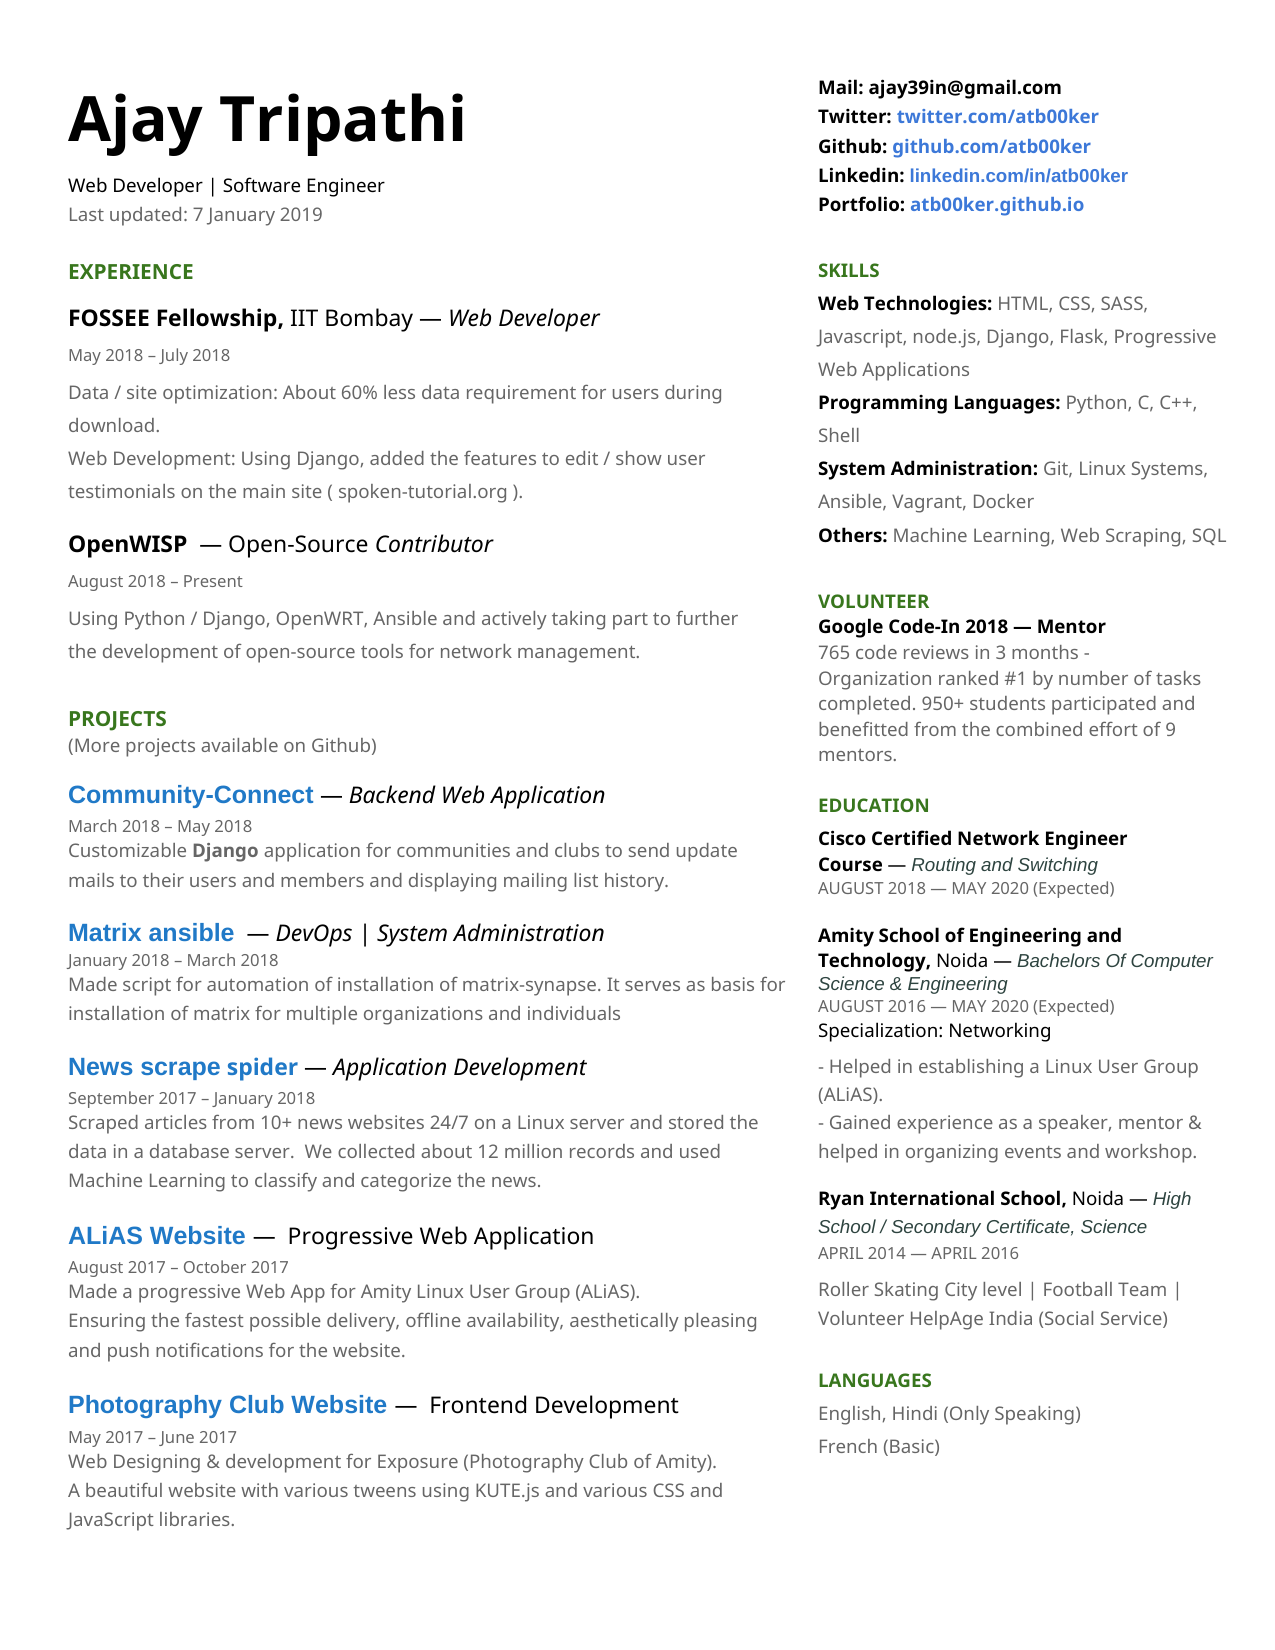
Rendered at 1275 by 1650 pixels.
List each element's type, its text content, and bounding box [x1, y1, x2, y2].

table_header Ajay Tripathi Web Developer | Software Engineer Last updated: 7 January 2019 [53, 60, 803, 242]
table_header Mail: ajay39in@gmail.com Twitter: twitter.com/atb00ker Github: github.com/atb00ker Linkedin: linkedin.com/in/atb00ker Portfolio: atb00ker.github.io [803, 60, 1254, 242]
table_cell EXPERIENCE FOSSEE Fellowship, IIT Bombay — Web Developer May 2018 – July 2018 Data / site optimization: About 60% less data requirement for users during download. Web Development: Using Django, added the features to edit / show user testimonials on the main site ( spoken-tutorial.org ). OpenWISP — Open-Source Contributor August 2018 – Present Using Python / Django, OpenWRT, Ansible and actively taking part to further the development of open-source tools for network management. PROJECTS (More projects available on Github) Community-Connect — Backend Web Application March 2018 – May 2018 Customizable Django application for communities and clubs to send update mails to their users and members and displaying mailing list history. Matrix ansible — DevOps | System Administration January 2018 – March 2018 Made script for automation of installation of matrix-synapse. It serves as basis for installation of matrix for multiple organizations and individuals News scrape spider — Application Development September 2017 – January 2018 Scraped articles from 10+ news websites 24/7 on a Linux server and stored the data in a database server. We collected about 12 million records and used Machine Learning to classify and categorize the news. ALiAS Website — Progressive Web Application August 2017 – October 2017 Made a progressive Web App for Amity Linux User Group (ALiAS). Ensuring the fastest possible delivery, offline availability, aesthetically pleasing and push notifications for the website. Photography Club Website — Frontend Development May 2017 – June 2017 Web Designing & development for Exposure (Photography Club of Amity). A beautiful website with various tweens using KUTE.js and various CSS and JavaScript libraries. [53, 242, 803, 1547]
table_cell SKILLS Web Technologies: HTML, CSS, SASS, Javascript, node.js, Django, Flask, Progressive Web Applications Programming Languages: Python, C, C++, Shell System Administration: Git, Linux Systems, Ansible, Vagrant, Docker Others: Machine Learning, Web Scraping, SQL VOLUNTEER Google Code-In 2018 — Mentor 765 code reviews in 3 months - Organization ranked #1 by number of tasks completed. 950+ students participated and benefitted from the combined effort of 9 mentors. EDUCATION Cisco Certified Network Engineer ​ Course — Routing and Switching AUGUST 2018 ​—​ ​MAY 2020 (Expected) Amity School of Engineering and Technology, Noida​​ — Bachelors Of Computer Science & Engineering AUGUST 2016 ​—​ ​MAY 2020 (Expected) Specialization: Networking - Helped in establishing a Linux User Group (ALiAS). - Gained experience as a speaker, mentor & helped in organizing events and workshop. Ryan International School, Noida — High School / Secondary Certificate, Science APRIL 2014 ​—​ ​APRIL 2016 Roller Skating City level | Football Team | Volunteer HelpAge India (Social Service) LANGUAGES English, Hindi (Only Speaking) French (Basic) [803, 242, 1254, 1547]
